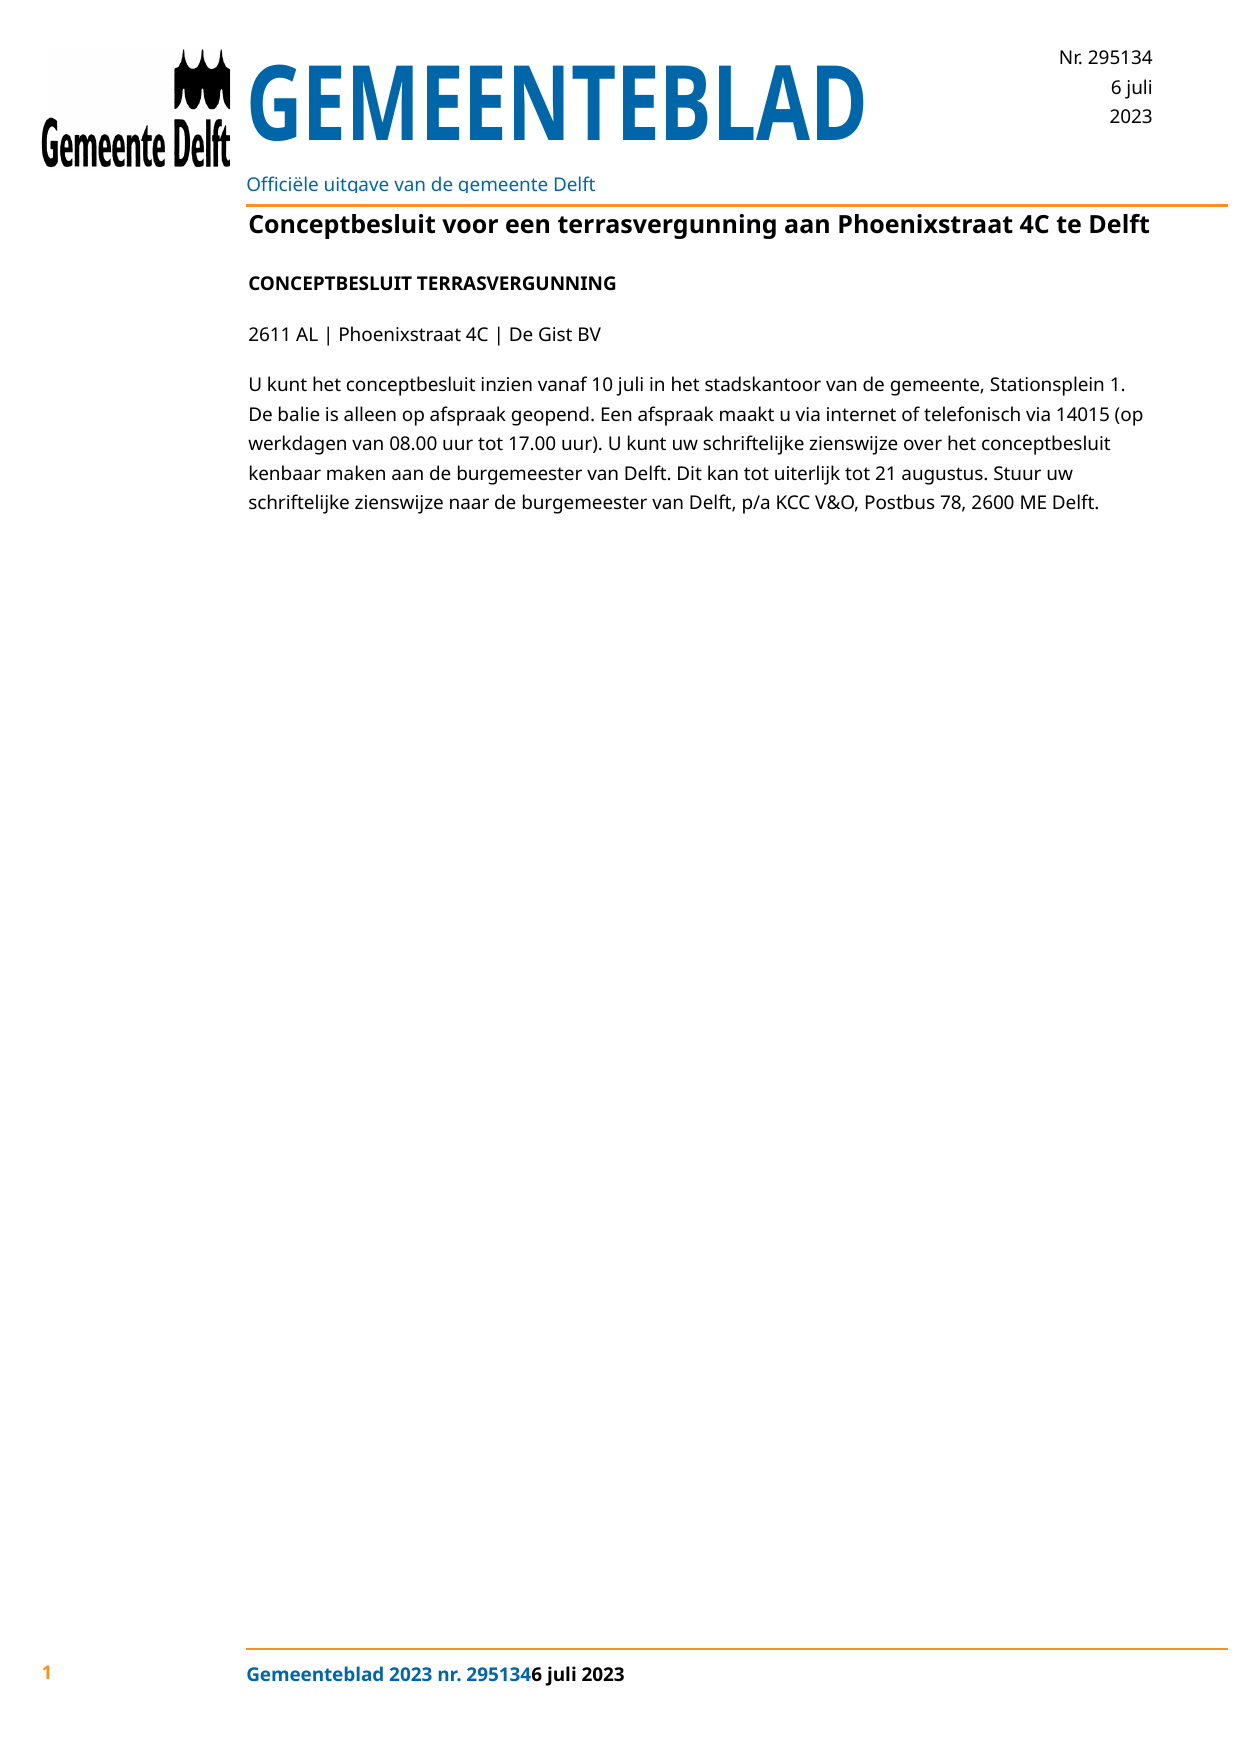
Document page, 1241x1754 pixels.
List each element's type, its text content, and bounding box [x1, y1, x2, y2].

picture [41, 47, 231, 172]
text 2611 AL | Phoenixstraat 4C | De Gist BV [248, 321, 1152, 346]
text Conceptbesluit voor een terrasvergunning aan Phoenixstraat 4C te Delft [248, 207, 1152, 241]
text CONCEPTBESLUIT TERRASVERGUNNING [248, 270, 1152, 296]
text U kunt het conceptbesluit inzien vanaf 10 juli in het stadskantoor van de gemeente, Stationsplein 1. De balie is alleen op afspraak geopend. Een afspraak maakt u via internet of telefonisch via 14015 (op werkdagen van 08.00 uur tot 17.00 uur). U kunt uw schriftelijke zienswijze over het conceptbesluit kenbaar maken aan de burgemeester van Delft. Dit kan tot uiterlijk tot 21 augustus. Stuur uw schriftelijke zienswijze naar de burgemeester van Delft, p/a KCC V&O, Postbus 78, 2600 ME Delft. [248, 371, 1152, 515]
